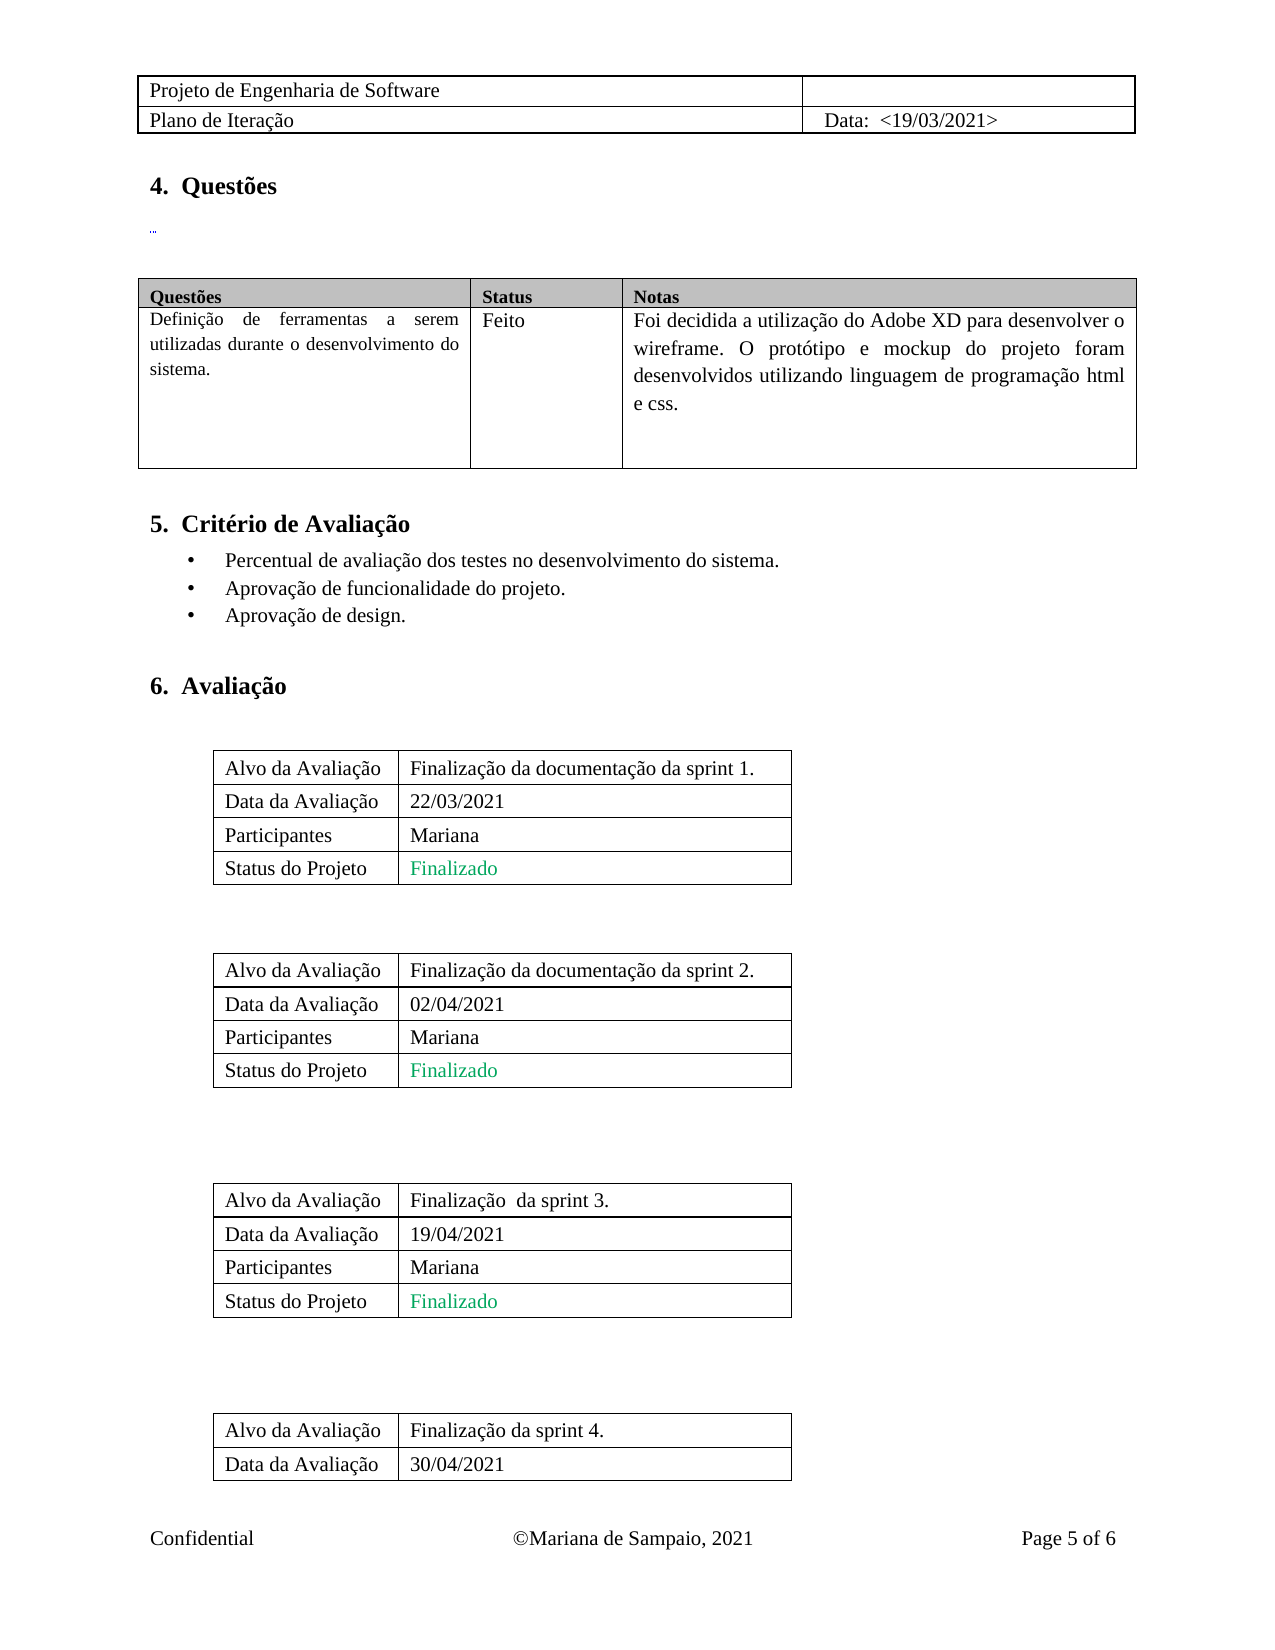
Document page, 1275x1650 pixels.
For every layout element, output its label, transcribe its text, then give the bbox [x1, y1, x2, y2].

table_header Questões [139, 279, 470, 307]
table_cell Definição de ferramentas a serem utilizadas durante o desenvolvimento do sistema. [139, 308, 470, 468]
table_cell Status do Projeto [214, 1284, 398, 1317]
table_cell Mariana [399, 818, 791, 851]
table_header Alvo da Avaliação [214, 1184, 398, 1216]
table_cell 19/04/2021 [399, 1218, 791, 1250]
table_cell 30/04/2021 [399, 1448, 791, 1480]
table_cell Finalizado [399, 1054, 791, 1087]
table_cell Data da Avaliação [214, 1218, 398, 1250]
table_cell Feito [471, 308, 622, 468]
table_cell Data da Avaliação [214, 785, 398, 817]
table_header Alvo da Avaliação [214, 1414, 398, 1447]
table_cell Finalizado [399, 1284, 791, 1317]
list Aprovação de design. [187, 603, 1125, 627]
table_header Finalização da documentação da sprint 2. [399, 954, 791, 986]
table_header Finalização da sprint 3. [399, 1184, 791, 1216]
table_header Status [471, 279, 622, 307]
table_cell Participantes [214, 818, 398, 851]
table_header Finalização da sprint 4. [399, 1414, 791, 1447]
table_cell 22/03/2021 [399, 785, 791, 817]
subtitle 6. Avaliação [150, 671, 1125, 700]
table_header Finalização da documentação da sprint 1. [399, 751, 791, 784]
table_cell Status do Projeto [214, 1054, 398, 1087]
table_cell Data da Avaliação [214, 988, 398, 1020]
table_cell Foi decidida a utilização do Adobe XD para desenvolver o wireframe. O protótipo e mockup do projeto foram desenvolvidos utilizando linguagem de programação html e css. [623, 308, 1136, 468]
subtitle 5. Critério de Avaliação [150, 509, 1125, 538]
table_cell 02/04/2021 [399, 988, 791, 1020]
table_cell Mariana [399, 1251, 791, 1283]
table_header Alvo da Avaliação [214, 954, 398, 986]
table_cell Finalizado [399, 852, 791, 884]
subtitle 4. Questões [150, 171, 1125, 200]
table_cell Participantes [214, 1021, 398, 1053]
table_cell Status do Projeto [214, 852, 398, 884]
table_header Alvo da Avaliação [214, 751, 398, 784]
table_cell Data da Avaliação [214, 1448, 398, 1480]
table_cell Participantes [214, 1251, 398, 1283]
list Aprovação de funcionalidade do projeto. [187, 576, 1125, 600]
table_header Notas [623, 279, 1136, 307]
list Percentual de avaliação dos testes no desenvolvimento do sistema. [187, 548, 1125, 572]
table_cell Mariana [399, 1021, 791, 1053]
